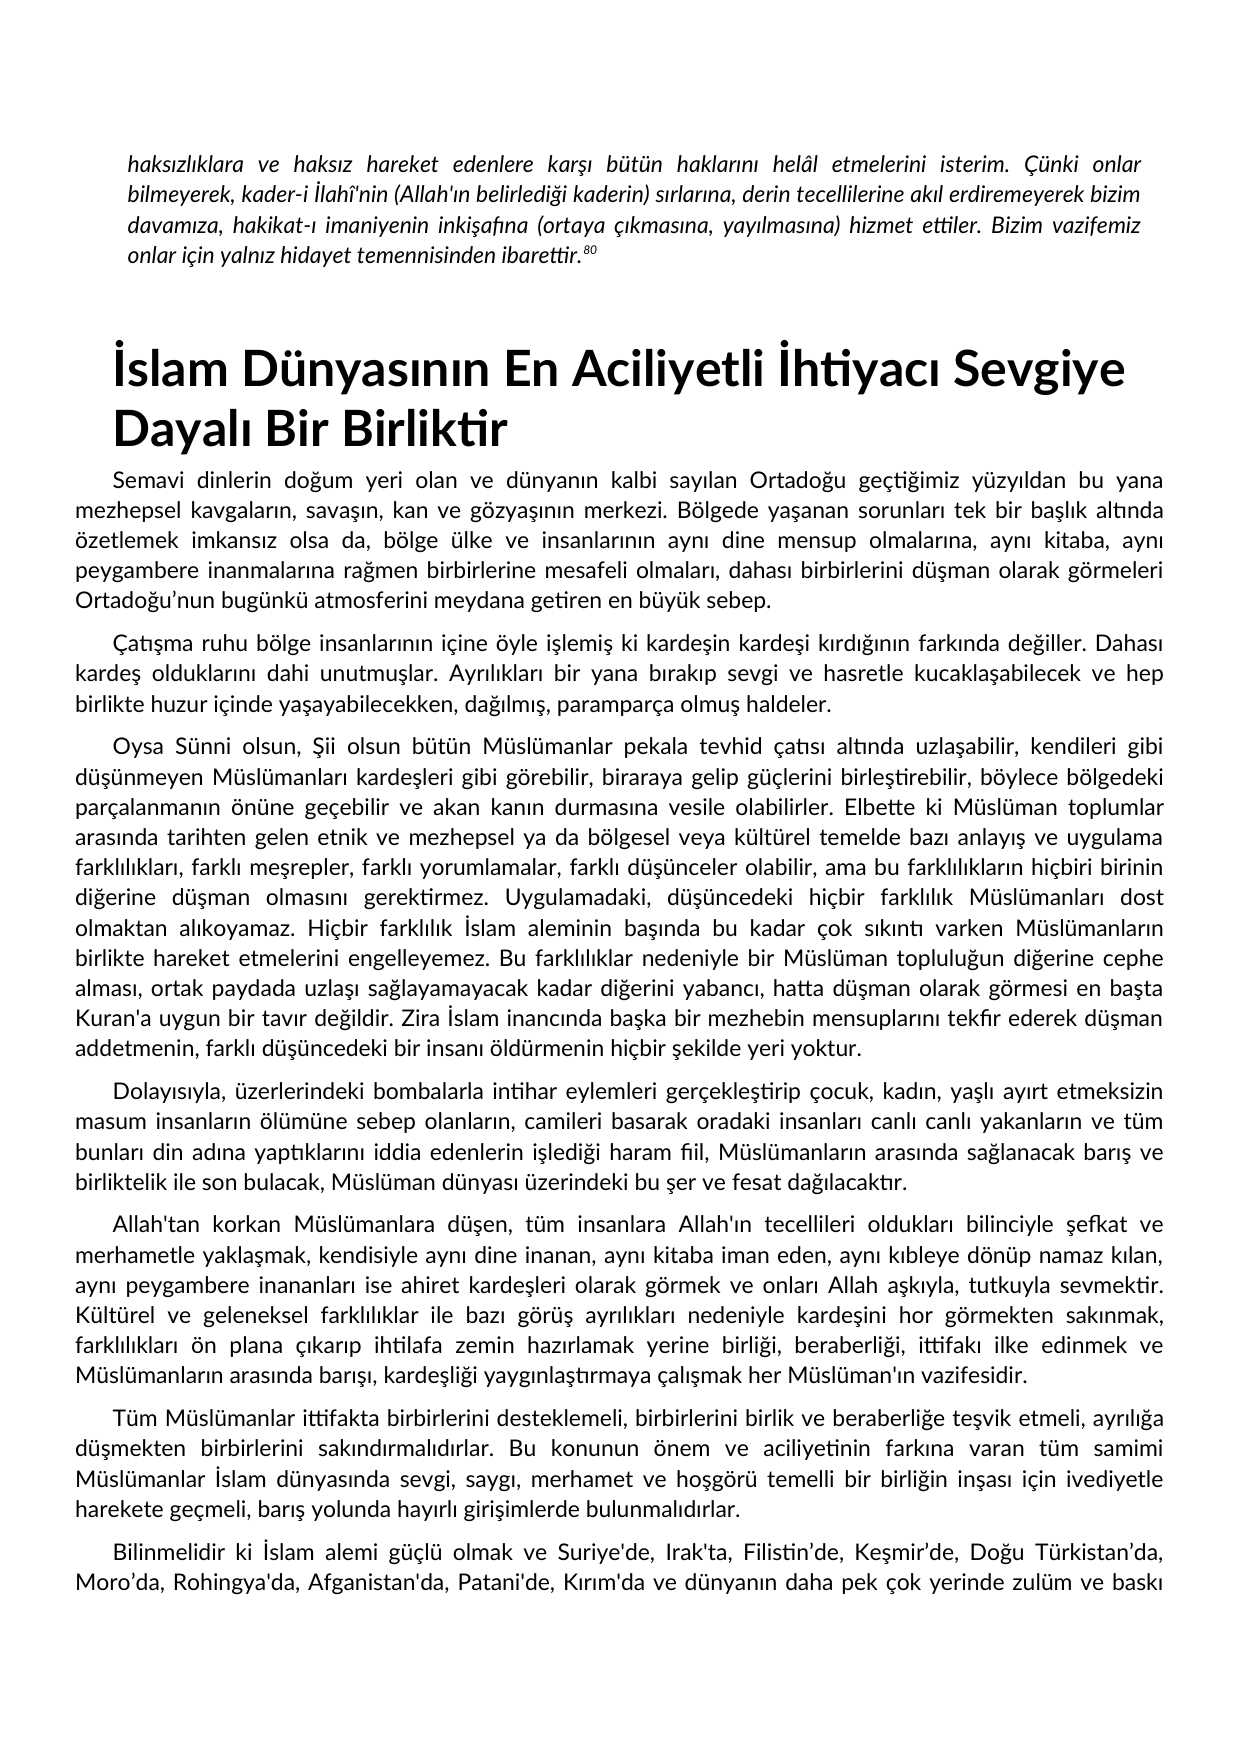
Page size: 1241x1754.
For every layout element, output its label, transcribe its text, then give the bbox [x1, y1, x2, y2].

text Tüm Müslümanlar ittifakta birbirlerini desteklemeli, birbirlerini birlik ve beraberliğe teşvik etmeli, ayrılığa düşmekten birbirlerini sakındırmalıdırlar. Bu konunun önem ve aciliyetinin farkına varan tüm samimi Müslümanlar İslam dünyasında sevgi, saygı, merhamet ve hoşgörü temelli bir birliğin inşası için ivediyetle harekete geçmeli, barış yolunda hayırlı girişimlerde bulunmalıdırlar. [75, 1404, 1165, 1522]
text Semavi dinlerin doğum yeri olan ve dünyanın kalbi sayılan Ortadoğu geçtiğimiz yüzyıldan bu yana mezhepsel kavgaların, savaşın, kan ve gözyaşının merkezi. Bölgede yaşanan sorunları tek bir başlık altında özetlemek imkansız olsa da, bölge ülke ve insanlarının aynı dine mensup olmalarına, aynı kitaba, aynı peygambere inanmalarına rağmen birbirlerine mesafeli olmaları, dahası birbirlerini düşman olarak görmeleri Ortadoğu’nun bugünkü atmosferini meydana getiren en büyük sebep. [75, 465, 1165, 614]
text Oysa Sünni olsun, Şii olsun bütün Müslümanlar pekala tevhid çatısı altında uzlaşabilir, kendileri gibi düşünmeyen Müslümanları kardeşleri gibi görebilir, biraraya gelip güçlerini birleştirebilir, böylece bölgedeki parçalanmanın önüne geçebilir ve akan kanın durmasına vesile olabilirler. Elbette ki Müslüman toplumlar arasında tarihten gelen etnik ve mezhepsel ya da bölgesel veya kültürel temelde bazı anlayış ve uygulama farklılıkları, farklı meşrepler, farklı yorumlamalar, farklı düşünceler olabilir, ama bu farklılıkların hiçbiri birinin diğerine düşman olmasını gerektirmez. Uygulamadaki, düşüncedeki hiçbir farklılık Müslümanları dost olmaktan alıkoyamaz. Hiçbir farklılık İslam aleminin başında bu kadar çok sıkıntı varken Müslümanların birlikte hareket etmelerini engelleyemez. Bu farklılıklar nedeniyle bir Müslüman topluluğun diğerine cephe alması, ortak paydada uzlaşı sağlayamayacak kadar diğerini yabancı, hatta düşman olarak görmesi en başta Kuran'a uygun bir tavır değildir. Zira İslam inancında başka bir mezhebin mensuplarını tekfir ederek düşman addetmenin, farklı düşüncedeki bir insanı öldürmenin hiçbir şekilde yeri yoktur. [75, 732, 1165, 1062]
text Allah'tan korkan Müslümanlara düşen, tüm insanlara Allah'ın tecellileri oldukları bilinciyle şefkat ve merhametle yaklaşmak, kendisiyle aynı dine inanan, aynı kitaba iman eden, aynı kıbleye dönüp namaz kılan, aynı peygambere inananları ise ahiret kardeşleri olarak görmek ve onları Allah aşkıyla, tutkuyla sevmektir. Kültürel ve geleneksel farklılıklar ile bazı görüş ayrılıkları nedeniyle kardeşini hor görmekten sakınmak, farklılıkları ön plana çıkarıp ihtilafa zemin hazırlamak yerine birliği, beraberliği, ittifakı ilke edinmek ve Müslümanların arasında barışı, kardeşliği yaygınlaştırmaya çalışmak her Müslüman'ın vazifesidir. [75, 1210, 1165, 1389]
text Çatışma ruhu bölge insanlarının içine öyle işlemiş ki kardeşin kardeşi kırdığının farkında değiller. Dahası kardeş olduklarını dahi unutmuşlar. Ayrılıkları bir yana bırakıp sevgi ve hasretle kucaklaşabilecek ve hep birlikte huzur içinde yaşayabilecekken, dağılmış, paramparça olmuş haldeler. [75, 629, 1165, 717]
subtitle İslam Dünyasının En Aciliyetli İhtiyacı Sevgiye Dayalı Bir Birliktir [112, 337, 1165, 457]
text Dolayısıyla, üzerlerindeki bombalarla intihar eylemleri gerçekleştirip çocuk, kadın, yaşlı ayırt etmeksizin masum insanların ölümüne sebep olanların, camileri basarak oradaki insanları canlı canlı yakanların ve tüm bunları din adına yaptıklarını iddia edenlerin işlediği haram fiil, Müslümanların arasında sağlanacak barış ve birliktelik ile son bulacak, Müslüman dünyası üzerindeki bu şer ve fesat dağılacaktır. [75, 1077, 1165, 1195]
text Bilinmelidir ki İslam alemi güçlü olmak ve Suriye'de, Irak'ta, Filistin’de, Keşmir’de, Doğu Türkistan’da, Moro’da, Rohingya'da, Afganistan'da, Patani'de, Kırım'da ve dünyanın daha pek çok yerinde zulüm ve baskı [75, 1537, 1165, 1595]
text haksızlıklara ve haksız hareket edenlere karşı bütün haklarını helâl etmelerini isterim. Çünki onlar bilmeyerek, kader-i İlahî'nin (Allah'ın belirlediği kaderin) sırlarına, derin tecellilerine akıl erdiremeyerek bizim davamıza, hakikat-ı imaniyenin inkişafına (ortaya çıkmasına, yayılmasına) hizmet ettiler. Bizim vazifemiz onlar için yalnız hidayet temennisinden ibarettir.80 [127, 150, 1143, 268]
